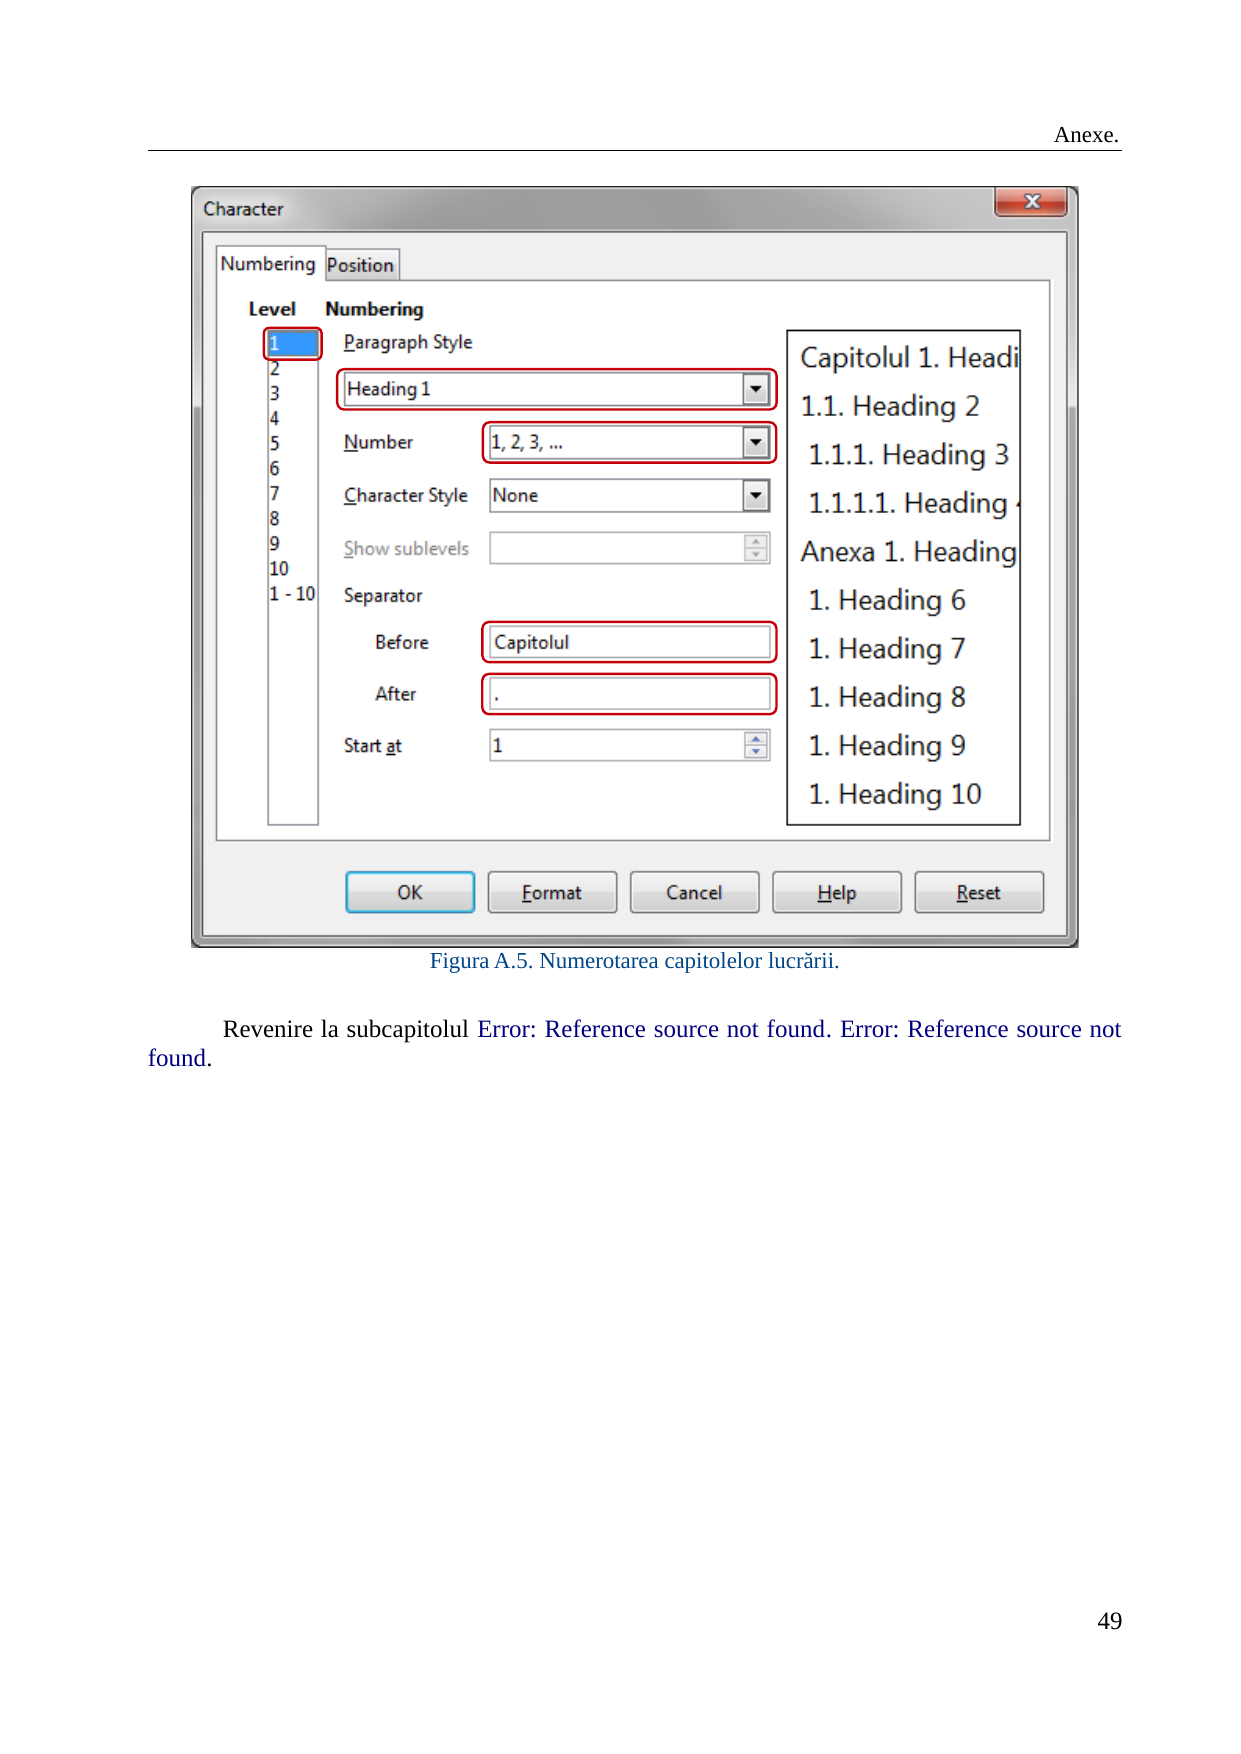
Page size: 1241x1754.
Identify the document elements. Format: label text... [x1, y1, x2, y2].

text Figura A.5. Numerotarea capitolelor lucrării. [148, 948, 1122, 974]
text Revenire la subcapitolul Error: Reference source not found. Error: Reference source not found. [148, 1014, 1122, 1072]
picture [191, 186, 1079, 948]
